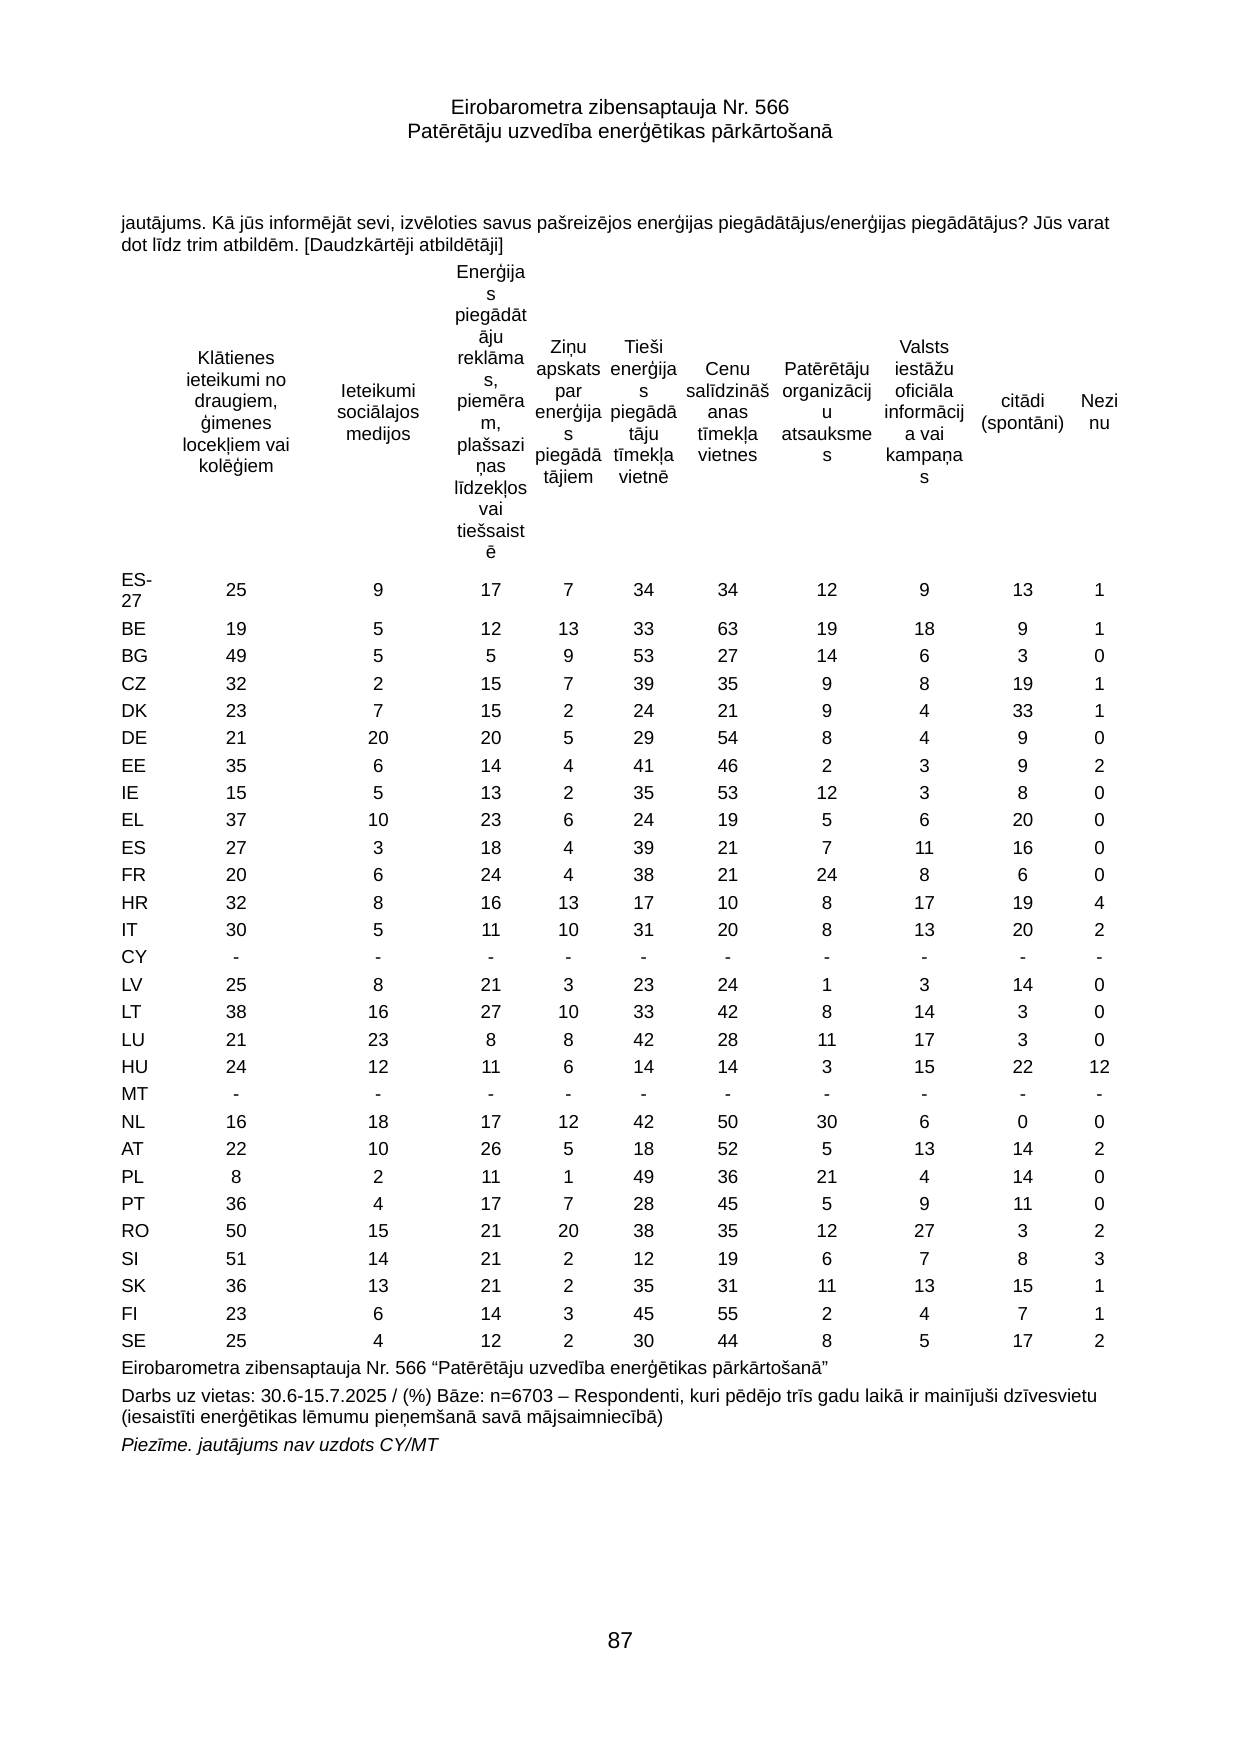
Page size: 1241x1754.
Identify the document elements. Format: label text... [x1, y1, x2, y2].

table_cell 0 [1076, 1163, 1122, 1190]
table_cell 18 [606, 1135, 681, 1162]
table_cell 25 [167, 971, 305, 998]
table_cell 34 [606, 566, 681, 614]
table_cell LU [118, 1026, 167, 1053]
table_cell 8 [305, 889, 451, 916]
table_cell Klātienes ieteikumi no draugiem, ģimenes locekļiem vai kolēģiem [167, 258, 305, 566]
table_cell 9 [774, 669, 880, 697]
table_cell 8 [774, 916, 880, 943]
table_cell 18 [451, 834, 531, 861]
table_cell 21 [681, 834, 774, 861]
table_cell EL [118, 806, 167, 834]
table_cell 32 [167, 669, 305, 697]
table_cell 5 [531, 1135, 606, 1162]
table_cell SK [118, 1272, 167, 1299]
table_cell 51 [167, 1245, 305, 1272]
table_cell 34 [681, 566, 774, 614]
table_cell - [606, 943, 681, 971]
table_cell 20 [167, 861, 305, 888]
table_cell 5 [305, 916, 451, 943]
table_cell 12 [774, 779, 880, 806]
table_cell 17 [451, 1190, 531, 1217]
table_cell 1 [1076, 669, 1122, 697]
table_cell 11 [774, 1272, 880, 1299]
table_cell 41 [606, 752, 681, 779]
table_cell - [880, 943, 969, 971]
table_cell 13 [451, 779, 531, 806]
table_cell 0 [1076, 998, 1122, 1026]
table_cell 0 [969, 1108, 1076, 1135]
table_cell 29 [606, 724, 681, 752]
table_cell 14 [681, 1053, 774, 1080]
table_cell 10 [305, 806, 451, 834]
table_cell BE [118, 615, 167, 642]
table_cell Nezinu [1076, 258, 1122, 566]
table_cell 21 [451, 1272, 531, 1299]
table_cell 55 [681, 1300, 774, 1327]
table_cell 11 [451, 1163, 531, 1190]
table_cell Tieši enerģijas piegādātāju tīmekļa vietnē [606, 258, 681, 566]
table_cell Patērētāju organizāciju atsauksmes [774, 258, 880, 566]
table_cell 24 [606, 806, 681, 834]
table_cell - [681, 943, 774, 971]
table_cell 19 [969, 669, 1076, 697]
table_cell 14 [969, 1135, 1076, 1162]
table_cell 17 [969, 1327, 1076, 1354]
table_cell 11 [880, 834, 969, 861]
table_cell 3 [1076, 1245, 1122, 1272]
table_cell 38 [606, 861, 681, 888]
table_cell 9 [774, 697, 880, 724]
table_cell 14 [451, 752, 531, 779]
table_cell 6 [969, 861, 1076, 888]
table_cell 20 [531, 1217, 606, 1245]
table_cell HR [118, 889, 167, 916]
table_cell 10 [681, 889, 774, 916]
table_cell 8 [451, 1026, 531, 1053]
table_cell IE [118, 779, 167, 806]
table_cell 8 [774, 724, 880, 752]
table_cell 18 [305, 1108, 451, 1135]
table_cell 6 [880, 1108, 969, 1135]
table_cell 14 [606, 1053, 681, 1080]
table_cell 0 [1076, 861, 1122, 888]
table_cell 21 [167, 1026, 305, 1053]
table_cell 13 [305, 1272, 451, 1299]
table_cell 27 [880, 1217, 969, 1245]
table_cell 13 [531, 615, 606, 642]
table_cell 23 [305, 1026, 451, 1053]
table_cell 45 [681, 1190, 774, 1217]
table_cell ES-27 [118, 566, 167, 614]
table_cell - [681, 1080, 774, 1108]
table_cell 0 [1076, 971, 1122, 998]
table_cell 14 [969, 1163, 1076, 1190]
table_cell 6 [305, 752, 451, 779]
table_cell 8 [531, 1026, 606, 1053]
table_cell 1 [774, 971, 880, 998]
table_cell 13 [880, 1272, 969, 1299]
table_cell 63 [681, 615, 774, 642]
table_cell 23 [167, 1300, 305, 1327]
table_cell 0 [1076, 834, 1122, 861]
table_cell - [451, 1080, 531, 1108]
table_cell 0 [1076, 1108, 1122, 1135]
table_cell 1 [1076, 1300, 1122, 1327]
table_cell 12 [1076, 1053, 1122, 1080]
table_cell 0 [1076, 806, 1122, 834]
table_cell 10 [531, 998, 606, 1026]
table_cell 30 [167, 916, 305, 943]
table_cell 6 [880, 642, 969, 669]
table_cell 13 [880, 1135, 969, 1162]
table_cell 14 [451, 1300, 531, 1327]
table_cell 46 [681, 752, 774, 779]
table_cell 9 [305, 566, 451, 614]
table_cell 3 [305, 834, 451, 861]
table_cell 54 [681, 724, 774, 752]
table_cell 3 [969, 1026, 1076, 1053]
table_cell - [167, 1080, 305, 1108]
table_cell 8 [305, 971, 451, 998]
table_cell AT [118, 1135, 167, 1162]
table_cell 1 [531, 1163, 606, 1190]
table_cell Ieteikumi sociālajos medijos [305, 258, 451, 566]
table_cell 11 [774, 1026, 880, 1053]
table_cell 21 [451, 1217, 531, 1245]
table_cell 17 [451, 566, 531, 614]
table_cell 3 [880, 779, 969, 806]
table_cell 21 [167, 724, 305, 752]
table_cell 13 [880, 916, 969, 943]
table_cell - [774, 1080, 880, 1108]
table_cell 30 [774, 1108, 880, 1135]
table_cell 36 [167, 1190, 305, 1217]
table_cell 26 [451, 1135, 531, 1162]
table_cell 49 [606, 1163, 681, 1190]
table_cell 4 [1076, 889, 1122, 916]
table_cell 13 [969, 566, 1076, 614]
table_cell DK [118, 697, 167, 724]
table_cell 7 [880, 1245, 969, 1272]
table_cell 2 [531, 697, 606, 724]
table_cell 15 [451, 697, 531, 724]
table_cell 2 [305, 669, 451, 697]
table_cell 2 [1076, 752, 1122, 779]
table_cell 39 [606, 669, 681, 697]
table_cell FR [118, 861, 167, 888]
table_cell 7 [531, 669, 606, 697]
table_cell 4 [305, 1190, 451, 1217]
table_cell 9 [969, 615, 1076, 642]
table_cell 20 [681, 916, 774, 943]
table_cell 9 [969, 752, 1076, 779]
table_cell ES [118, 834, 167, 861]
table_cell 17 [880, 889, 969, 916]
table_cell 6 [305, 1300, 451, 1327]
table_cell 11 [451, 1053, 531, 1080]
table_cell 19 [774, 615, 880, 642]
table_cell 21 [774, 1163, 880, 1190]
table_cell 2 [774, 752, 880, 779]
table_cell Eirobarometra zibensaptauja Nr. 566 “Patērētāju uzvedība enerģētikas pārkārtošanā” [118, 1354, 1122, 1382]
table_cell 12 [531, 1108, 606, 1135]
table_cell 45 [606, 1300, 681, 1327]
table_cell 28 [681, 1026, 774, 1053]
table_cell DE [118, 724, 167, 752]
table_cell Piezīme. jautājums nav uzdots CY/MT [118, 1431, 1122, 1458]
table_cell 15 [305, 1217, 451, 1245]
table_cell 15 [880, 1053, 969, 1080]
table_cell 3 [531, 971, 606, 998]
table_cell 42 [681, 998, 774, 1026]
table_cell 25 [167, 1327, 305, 1354]
table_cell 9 [880, 566, 969, 614]
table_cell 6 [880, 806, 969, 834]
table_cell 4 [880, 724, 969, 752]
table_cell 21 [681, 697, 774, 724]
table_cell 4 [305, 1327, 451, 1354]
table_cell 8 [880, 669, 969, 697]
table_cell 14 [969, 971, 1076, 998]
table_cell 35 [681, 669, 774, 697]
table_cell 50 [167, 1217, 305, 1245]
table_header jautājums. Kā jūs informējāt sevi, izvēloties savus pašreizējos enerģijas piegādātājus/enerģijas piegādātājus? Jūs varat dot līdz trim atbildēm. [Daudzkārtēji atbildētāji] [118, 209, 1122, 258]
table_cell 12 [774, 566, 880, 614]
table_cell 19 [969, 889, 1076, 916]
table_cell 3 [969, 1217, 1076, 1245]
table_cell 4 [880, 1300, 969, 1327]
table_cell 38 [167, 998, 305, 1026]
table_cell 8 [774, 1327, 880, 1354]
table_cell 2 [1076, 1327, 1122, 1354]
table_cell 3 [969, 642, 1076, 669]
table_cell 33 [969, 697, 1076, 724]
table_cell 0 [1076, 642, 1122, 669]
table_cell 15 [167, 779, 305, 806]
table_cell 5 [774, 1135, 880, 1162]
table_cell - [305, 1080, 451, 1108]
table_cell Ziņu apskats par enerģijas piegādātājiem [531, 258, 606, 566]
table_cell 20 [451, 724, 531, 752]
table_cell 0 [1076, 1026, 1122, 1053]
table_cell 13 [531, 889, 606, 916]
table_cell 7 [531, 1190, 606, 1217]
table_cell 12 [606, 1245, 681, 1272]
table_cell LT [118, 998, 167, 1026]
table_cell 35 [606, 779, 681, 806]
table_cell 6 [305, 861, 451, 888]
table_cell 49 [167, 642, 305, 669]
table_cell 10 [531, 916, 606, 943]
table_cell 2 [531, 1272, 606, 1299]
table_cell 1 [1076, 697, 1122, 724]
table_cell 2 [1076, 916, 1122, 943]
table_cell 24 [774, 861, 880, 888]
table_cell 52 [681, 1135, 774, 1162]
table_cell 7 [774, 834, 880, 861]
table_cell 20 [305, 724, 451, 752]
table_cell 5 [531, 724, 606, 752]
table_cell 6 [774, 1245, 880, 1272]
table_cell 8 [880, 861, 969, 888]
table_cell 2 [1076, 1135, 1122, 1162]
table_cell 4 [531, 834, 606, 861]
table_cell 39 [606, 834, 681, 861]
table_cell 2 [531, 779, 606, 806]
table_cell 15 [451, 669, 531, 697]
table_cell - [531, 1080, 606, 1108]
table_cell - [774, 943, 880, 971]
table_cell Enerģijas piegādātāju reklāmas, piemēram, plašsaziņas līdzekļos vai tiešsaistē [451, 258, 531, 566]
table_cell 11 [969, 1190, 1076, 1217]
table_cell 9 [969, 724, 1076, 752]
table_cell 2 [774, 1300, 880, 1327]
table_cell 38 [606, 1217, 681, 1245]
table_cell 17 [606, 889, 681, 916]
table_cell 21 [681, 861, 774, 888]
table_cell - [1076, 943, 1122, 971]
table_cell 8 [969, 1245, 1076, 1272]
table_cell 20 [969, 806, 1076, 834]
table_cell 17 [451, 1108, 531, 1135]
table_cell 12 [774, 1217, 880, 1245]
table_cell 12 [451, 1327, 531, 1354]
table_cell RO [118, 1217, 167, 1245]
table_cell 6 [531, 1053, 606, 1080]
table_cell FI [118, 1300, 167, 1327]
table_cell 22 [167, 1135, 305, 1162]
table_cell 0 [1076, 779, 1122, 806]
table_cell EE [118, 752, 167, 779]
table_cell Valsts iestāžu oficiāla informācija vai kampaņas [880, 258, 969, 566]
table_cell BG [118, 642, 167, 669]
table_cell 18 [880, 615, 969, 642]
table_cell 2 [531, 1327, 606, 1354]
table_cell - [880, 1080, 969, 1108]
table_cell Darbs uz vietas: 30.6-15.7.2025 / (%) Bāze: n=6703 – Respondenti, kuri pēdējo trīs gadu laikā ir mainījuši dzīvesvietu (iesaistīti enerģētikas lēmumu pieņemšanā savā mājsaimniecībā) [118, 1382, 1122, 1431]
table_cell - [531, 943, 606, 971]
table_cell 24 [167, 1053, 305, 1080]
table_cell [118, 258, 167, 566]
table_cell 15 [969, 1272, 1076, 1299]
table_cell 23 [606, 971, 681, 998]
table_cell 28 [606, 1190, 681, 1217]
table_cell IT [118, 916, 167, 943]
table_cell 33 [606, 615, 681, 642]
table_cell SI [118, 1245, 167, 1272]
table_cell 22 [969, 1053, 1076, 1080]
table_cell 7 [969, 1300, 1076, 1327]
table_cell 1 [1076, 1272, 1122, 1299]
table_cell 19 [681, 806, 774, 834]
table_cell - [606, 1080, 681, 1108]
table_cell 5 [880, 1327, 969, 1354]
table_cell citādi (spontāni) [969, 258, 1076, 566]
table_cell 3 [880, 971, 969, 998]
table_cell 21 [451, 1245, 531, 1272]
table_cell 42 [606, 1108, 681, 1135]
table_cell 27 [451, 998, 531, 1026]
table_cell LV [118, 971, 167, 998]
table_cell CY [118, 943, 167, 971]
table_cell 3 [969, 998, 1076, 1026]
table_cell 9 [531, 642, 606, 669]
table_cell 16 [167, 1108, 305, 1135]
table_cell 16 [969, 834, 1076, 861]
table_cell NL [118, 1108, 167, 1135]
table_cell 4 [880, 1163, 969, 1190]
table_cell MT [118, 1080, 167, 1108]
table_cell 0 [1076, 1190, 1122, 1217]
table_cell 3 [774, 1053, 880, 1080]
table_cell 5 [774, 806, 880, 834]
table_cell PT [118, 1190, 167, 1217]
table_cell 32 [167, 889, 305, 916]
table_cell 25 [167, 566, 305, 614]
table_cell 50 [681, 1108, 774, 1135]
table_cell 10 [305, 1135, 451, 1162]
table_cell 23 [451, 806, 531, 834]
table_cell - [167, 943, 305, 971]
table_cell 8 [167, 1163, 305, 1190]
table_cell 5 [305, 779, 451, 806]
table_cell 35 [681, 1217, 774, 1245]
table_cell 7 [531, 566, 606, 614]
table_cell - [969, 1080, 1076, 1108]
table_cell 6 [531, 806, 606, 834]
table_cell 16 [305, 998, 451, 1026]
table_cell 36 [167, 1272, 305, 1299]
table_cell 37 [167, 806, 305, 834]
table_cell 24 [681, 971, 774, 998]
table_cell 14 [880, 998, 969, 1026]
table_cell 1 [1076, 566, 1122, 614]
table_cell 53 [606, 642, 681, 669]
table_cell 36 [681, 1163, 774, 1190]
table_cell 2 [1076, 1217, 1122, 1245]
table_cell 3 [531, 1300, 606, 1327]
table_cell 7 [305, 697, 451, 724]
table_cell 0 [1076, 724, 1122, 752]
table_cell 4 [531, 861, 606, 888]
table_cell 31 [606, 916, 681, 943]
table_cell 21 [451, 971, 531, 998]
table_cell - [969, 943, 1076, 971]
table_cell 31 [681, 1272, 774, 1299]
table_cell 24 [451, 861, 531, 888]
table_cell 5 [774, 1190, 880, 1217]
table_cell 5 [305, 615, 451, 642]
table_cell 23 [167, 697, 305, 724]
table_cell 12 [451, 615, 531, 642]
table_cell 12 [305, 1053, 451, 1080]
table_cell 5 [305, 642, 451, 669]
table_cell - [451, 943, 531, 971]
table_cell PL [118, 1163, 167, 1190]
table_cell 33 [606, 998, 681, 1026]
table_cell 9 [880, 1190, 969, 1217]
table_cell 27 [681, 642, 774, 669]
table_cell 2 [305, 1163, 451, 1190]
table_cell 11 [451, 916, 531, 943]
table_cell 8 [969, 779, 1076, 806]
table_cell 19 [681, 1245, 774, 1272]
table_cell 53 [681, 779, 774, 806]
table_cell 17 [880, 1026, 969, 1053]
table_cell 16 [451, 889, 531, 916]
table_cell - [305, 943, 451, 971]
table_cell 30 [606, 1327, 681, 1354]
table_cell 44 [681, 1327, 774, 1354]
table_cell 42 [606, 1026, 681, 1053]
table_cell HU [118, 1053, 167, 1080]
table_cell 19 [167, 615, 305, 642]
table_cell Cenu salīdzināšanas tīmekļa vietnes [681, 258, 774, 566]
table_cell 35 [167, 752, 305, 779]
table_cell 5 [451, 642, 531, 669]
table_cell 24 [606, 697, 681, 724]
table_cell 4 [880, 697, 969, 724]
table_cell 8 [774, 889, 880, 916]
table_cell 20 [969, 916, 1076, 943]
table_cell 14 [305, 1245, 451, 1272]
table_cell 27 [167, 834, 305, 861]
table_cell 3 [880, 752, 969, 779]
table_cell 2 [531, 1245, 606, 1272]
table_cell CZ [118, 669, 167, 697]
table_cell 1 [1076, 615, 1122, 642]
table_cell - [1076, 1080, 1122, 1108]
table_cell SE [118, 1327, 167, 1354]
table_cell 4 [531, 752, 606, 779]
table_cell 8 [774, 998, 880, 1026]
table_cell 35 [606, 1272, 681, 1299]
table_cell 14 [774, 642, 880, 669]
